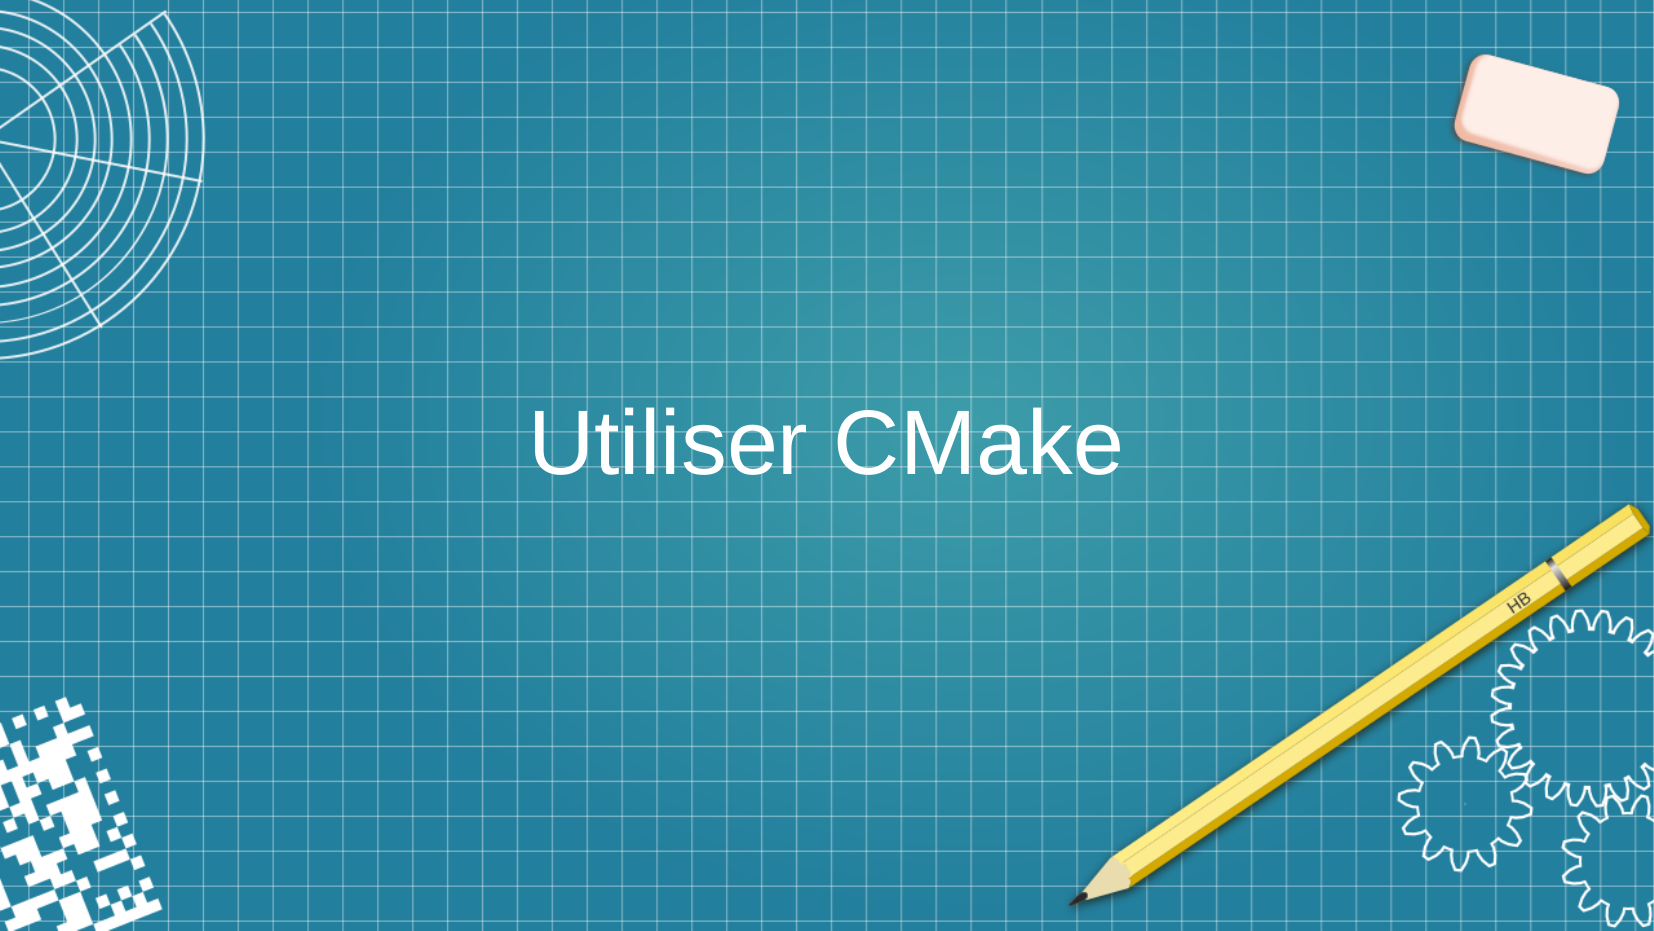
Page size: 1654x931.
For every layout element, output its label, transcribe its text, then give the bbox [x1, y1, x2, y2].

subtitle Utiliser CMake [82, 0, 1571, 886]
picture [0, 0, 1654, 931]
